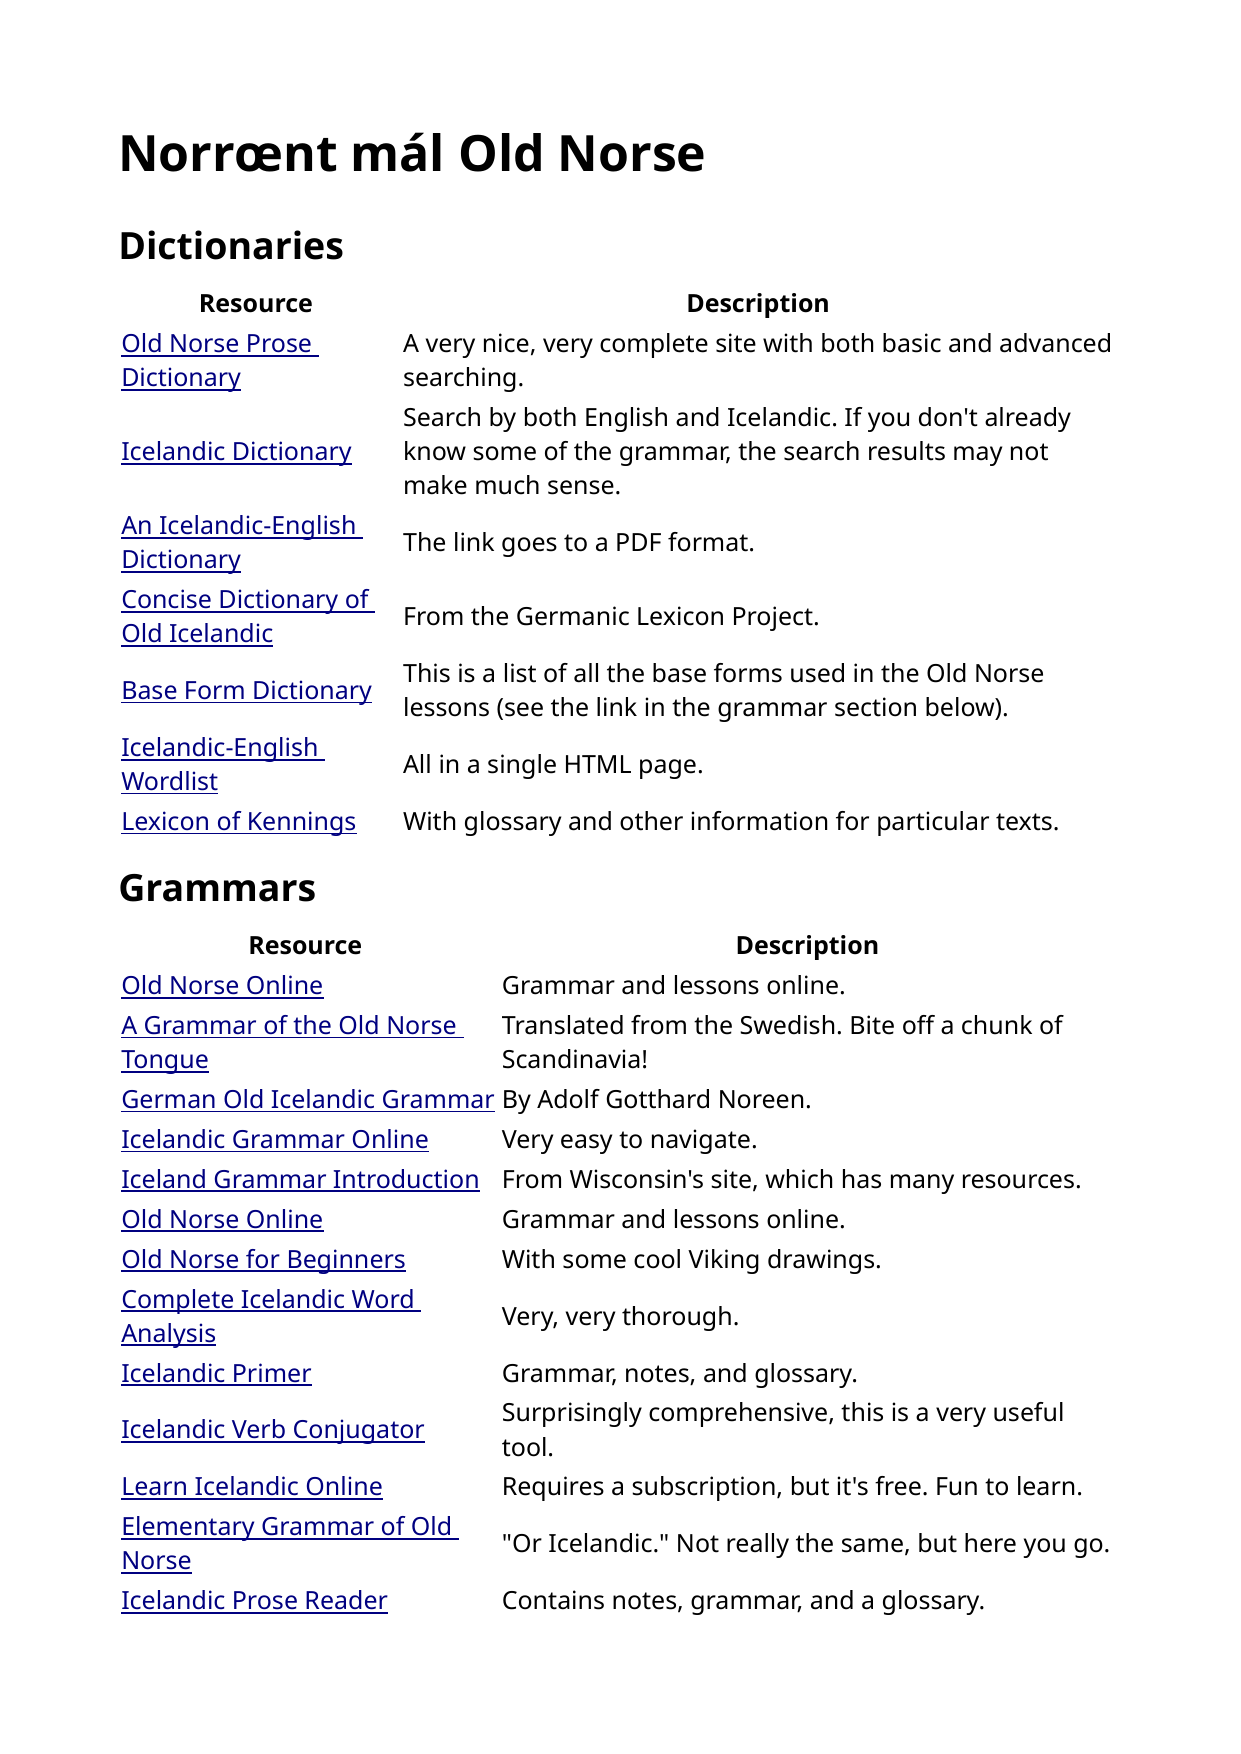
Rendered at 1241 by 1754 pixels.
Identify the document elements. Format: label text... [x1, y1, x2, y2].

table_cell All in a single HTML page. [400, 727, 1122, 801]
table_cell Old Norse Online [118, 965, 499, 1005]
table_cell German Old Icelandic Grammar [118, 1079, 499, 1119]
table_header Description [499, 925, 1122, 965]
table_cell Elementary Grammar of Old Norse [118, 1506, 499, 1580]
table_cell Requires a subscription, but it's free. Fun to learn. [499, 1466, 1122, 1506]
table_cell Surprisingly comprehensive, this is a very useful tool. [499, 1392, 1122, 1466]
table_cell Very easy to navigate. [499, 1119, 1122, 1159]
subtitle Grammars [118, 862, 1122, 913]
table_cell Contains notes, grammar, and a glossary. [499, 1580, 1122, 1620]
table_cell Iceland Grammar Introduction [118, 1159, 499, 1198]
table_cell Icelandic Verb Conjugator [118, 1392, 499, 1466]
table_cell Complete Icelandic Word Analysis [118, 1278, 499, 1352]
table_cell The link goes to a PDF format. [400, 505, 1122, 579]
table_cell Icelandic Prose Reader [118, 1580, 499, 1620]
table_cell Icelandic Dictionary [118, 397, 400, 505]
table_cell This is a list of all the base forms used in the Old Norse lessons (see the link in the grammar section below). [400, 653, 1122, 727]
table_header Description [400, 283, 1122, 323]
table_cell Old Norse for Beginners [118, 1239, 499, 1278]
table_cell Base Form Dictionary [118, 653, 400, 727]
table_cell Very, very thorough. [499, 1278, 1122, 1352]
table_cell Lexicon of Kennings [118, 801, 400, 841]
table_cell With some cool Viking drawings. [499, 1239, 1122, 1278]
table_cell Concise Dictionary of Old Icelandic [118, 579, 400, 653]
table_cell Icelandic Grammar Online [118, 1119, 499, 1159]
table_cell Grammar, notes, and glossary. [499, 1352, 1122, 1392]
table_cell "Or Icelandic." Not really the same, but here you go. [499, 1506, 1122, 1580]
table_cell Grammar and lessons online. [499, 965, 1122, 1005]
table_cell From Wisconsin's site, which has many resources. [499, 1159, 1122, 1198]
table_cell With glossary and other information for particular texts. [400, 801, 1122, 841]
table_header Resource [118, 283, 400, 323]
table_cell Old Norse Prose Dictionary [118, 323, 400, 397]
table_cell Icelandic-English Wordlist [118, 727, 400, 801]
table_header Resource [118, 925, 499, 965]
table_cell A very nice, very complete site with both basic and advanced searching. [400, 323, 1122, 397]
table_cell By Adolf Gotthard Noreen. [499, 1079, 1122, 1119]
subtitle Dictionaries [118, 219, 1122, 271]
table_cell An Icelandic-English Dictionary [118, 505, 400, 579]
table_cell Icelandic Primer [118, 1352, 499, 1392]
table_cell From the Germanic Lexicon Project. [400, 579, 1122, 653]
table_cell Old Norse Online [118, 1199, 499, 1238]
table_cell Search by both English and Icelandic. If you don't already know some of the grammar, the search results may not make much sense. [400, 397, 1122, 505]
subtitle Norrœnt mál Old Norse [118, 118, 1122, 186]
table_cell Translated from the Swedish. Bite off a chunk of Scandinavia! [499, 1005, 1122, 1079]
table_cell Learn Icelandic Online [118, 1466, 499, 1506]
table_cell A Grammar of the Old Norse Tongue [118, 1005, 499, 1079]
table_cell Grammar and lessons online. [499, 1199, 1122, 1238]
